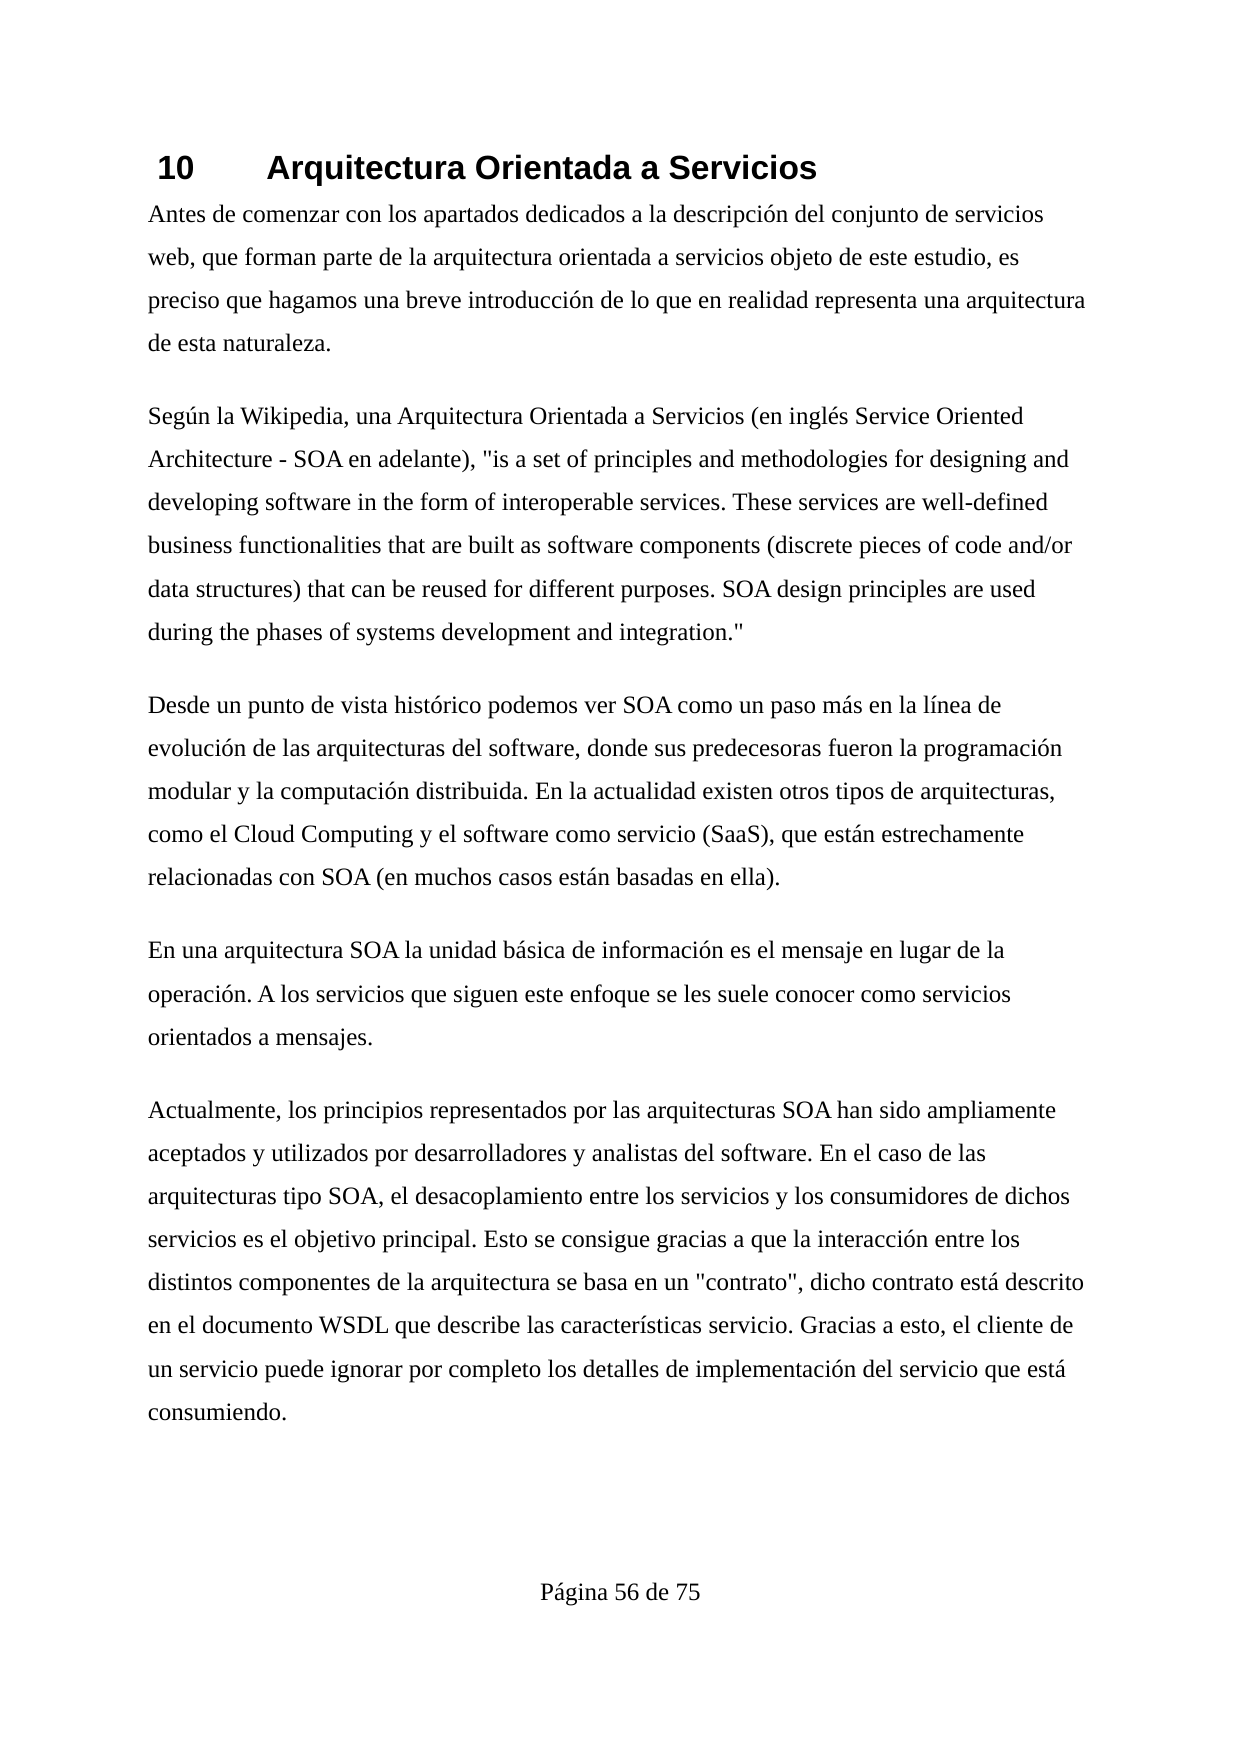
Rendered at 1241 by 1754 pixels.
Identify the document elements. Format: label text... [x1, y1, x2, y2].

text Actualmente, los principios representados por las arquitecturas SOA han sido ampliamente aceptados y utilizados por desarrolladores y analistas del software. En el caso de las arquitecturas tipo SOA, el desacoplamiento entre los servicios y los consumidores de dichos servicios es el objetivo principal. Esto se consigue gracias a que la interacción entre los distintos componentes de la arquitectura se basa en un "contrato", dicho contrato está descrito en el documento WSDL que describe las características servicio. Gracias a esto, el cliente de un servicio puede ignorar por completo los detalles de implementación del servicio que está consumiendo. [148, 1095, 1093, 1426]
text Antes de comenzar con los apartados dedicados a la descripción del conjunto de servicios web, que forman parte de la arquitectura orientada a servicios objeto de este estudio, es preciso que hagamos una breve introducción de lo que en realidad representa una arquitectura de esta naturaleza. [148, 199, 1093, 357]
text En una arquitectura SOA la unidad básica de información es el mensaje en lugar de la operación. A los servicios que siguen este enfoque se les suele conocer como servicios orientados a mensajes. [148, 936, 1093, 1051]
text Según la Wikipedia, una Arquitectura Orientada a Servicios (en inglés Service Oriented Architecture - SOA en adelante), "is a set of principles and methodologies for designing and developing software in the form of interoperable services. These services are well-defined business functionalities that are built as software components (discrete pieces of code and/or data structures) that can be reused for different purposes. SOA design principles are used during the phases of systems development and integration." [148, 401, 1093, 646]
subtitle Arquitectura Orientada a Servicios [148, 148, 1093, 186]
text Desde un punto de vista histórico podemos ver SOA como un paso más en la línea de evolución de las arquitecturas del software, donde sus predecesoras fueron la programación modular y la computación distribuida. En la actualidad existen otros tipos de arquitecturas, como el Cloud Computing y el software como servicio (SaaS), que están estrechamente relacionadas con SOA (en muchos casos están basadas en ella). [148, 690, 1093, 891]
